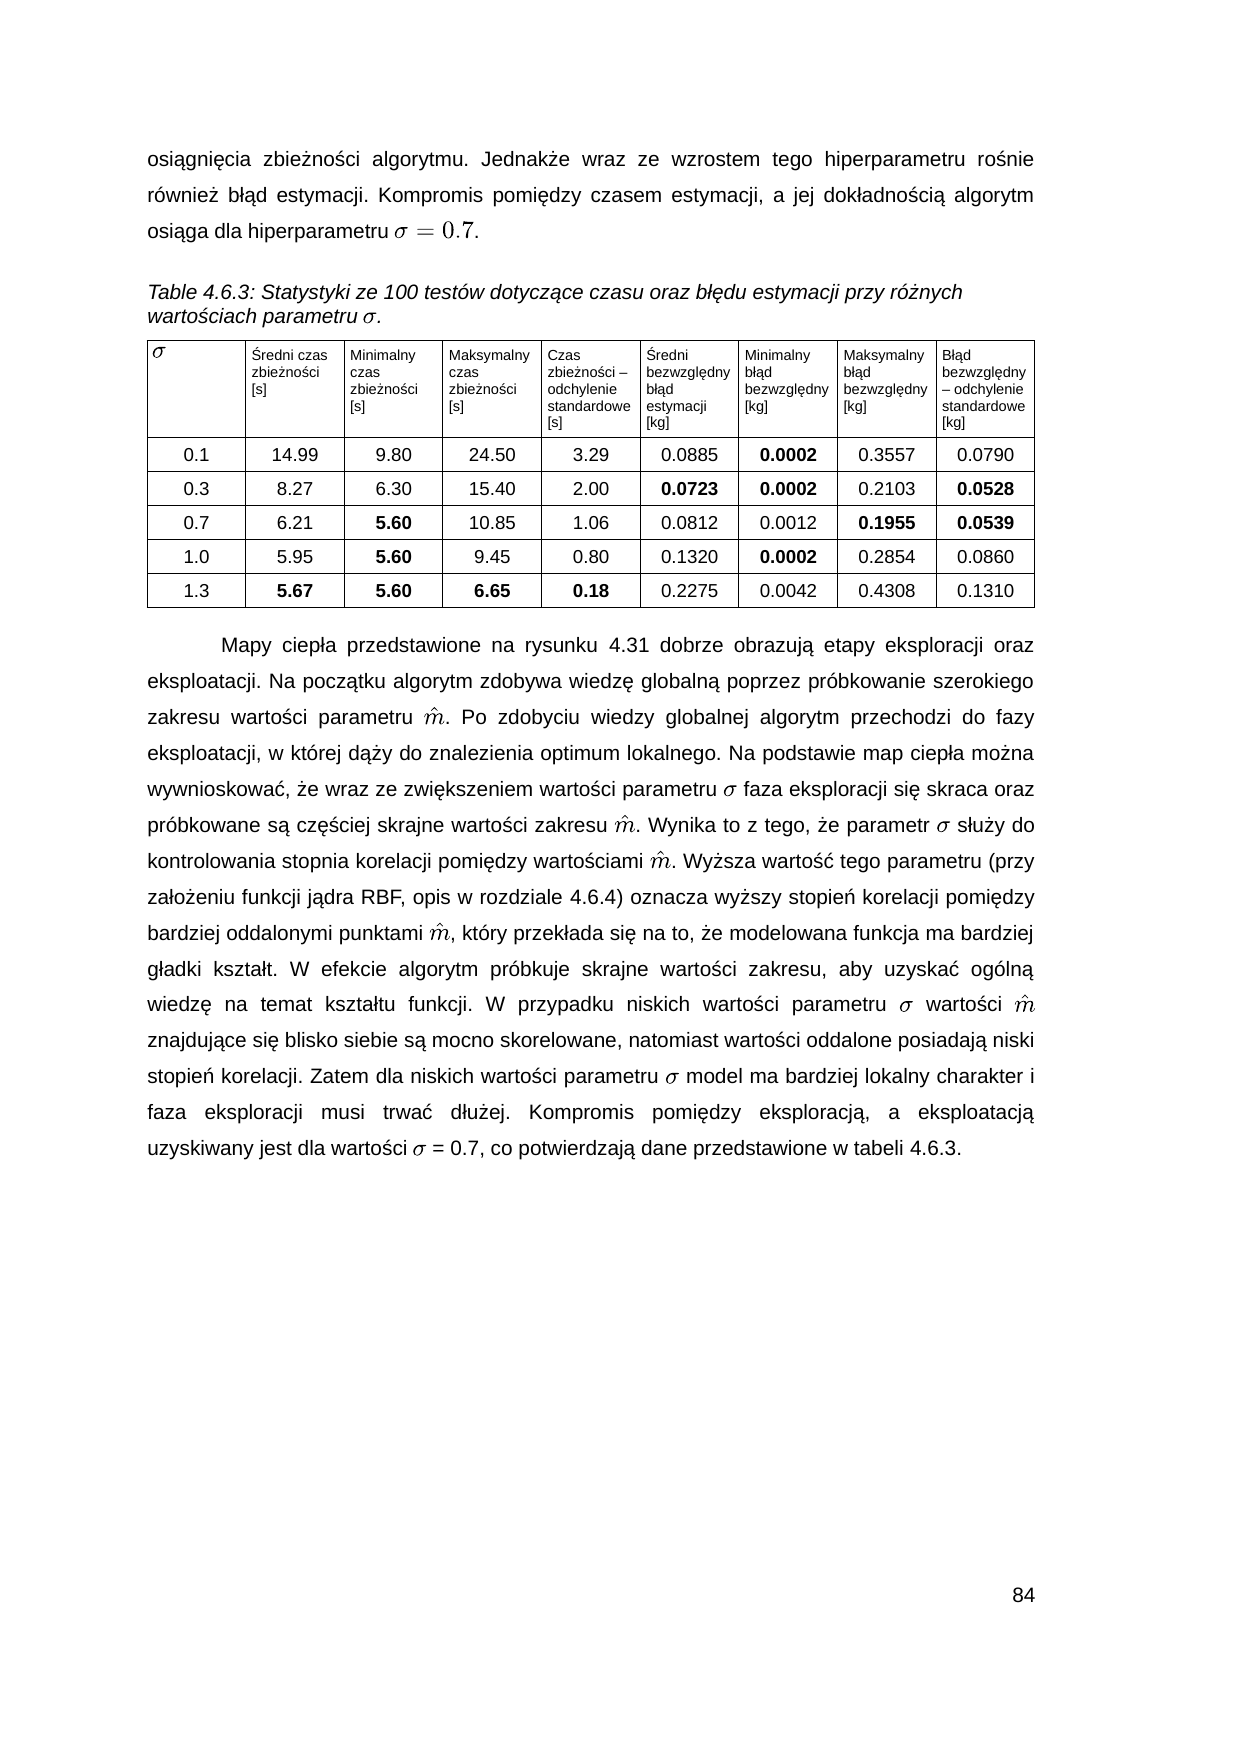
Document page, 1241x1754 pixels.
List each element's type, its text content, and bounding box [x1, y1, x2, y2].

table_cell 0,0002 [739, 438, 837, 471]
table_cell 5,60 [345, 506, 442, 539]
table_cell 0,4308 [838, 574, 936, 607]
table_cell 14,99 [246, 438, 344, 471]
table_cell 0,2854 [838, 540, 936, 573]
table_cell 2,00 [542, 472, 640, 505]
table_header Średni bezwzględny błąd estymacji [kg] [641, 341, 738, 437]
table_cell 1,06 [542, 506, 640, 539]
table_cell 0,0002 [739, 540, 837, 573]
table_cell 10,85 [443, 506, 541, 539]
table_cell 3,29 [542, 438, 640, 471]
text Mapy ciepła przedstawione na rysunku 4.31 dobrze obrazują etapy eksploracji oraz eksploatacji. Na początku algorytm zdobywa wiedzę globalną poprzez próbkowanie szerokiego zakresu wartości parametru . Po zdobyciu wiedzy globalnej algorytm przechodzi do fazy eksploatacji, w której dąży do znalezienia optimum lokalnego. Na podstawie map ciepła można wywnioskować, że wraz ze zwiększeniem wartości parametru faza eksploracji się skraca oraz próbkowane są częściej skrajne wartości zakresu . Wynika to z tego, że parametr służy do kontrolowania stopnia korelacji pomiędzy wartościami . Wyższa wartość tego parametru (przy założeniu funkcji jądra RBF, opis w rozdziale 4.6.4) oznacza wyższy stopień korelacji pomiędzy bardziej oddalonymi punktami , który przekłada się na to, że modelowana funkcja ma bardziej gładki kształt. W efekcie algorytm próbkuje skrajne wartości zakresu, aby uzyskać ogólną wiedzę na temat kształtu funkcji. W przypadku niskich wartości parametru wartości znajdujące się blisko siebie są mocno skorelowane, natomiast wartości oddalone posiadają niski stopień korelacji. Zatem dla niskich wartości parametru model ma bardziej lokalny charakter i faza eksploracji musi trwać dłużej. Kompromis pomiędzy eksploracją, a eksploatacją uzyskiwany jest dla wartości = 0.7, co potwierdzają dane przedstawione w tabeli 4.6.3. [147, 633, 1035, 1160]
table_cell 0.1 [148, 438, 245, 471]
table_cell 0,80 [542, 540, 640, 573]
table_header Minimalny błąd bezwzględny [kg] [739, 341, 837, 437]
table_cell 0,0002 [739, 472, 837, 505]
table_cell 0,0790 [937, 438, 1034, 471]
table_cell 0,18 [542, 574, 640, 607]
table_header Maksymalny czas zbieżności [s] [443, 341, 541, 437]
table_cell 0,2103 [838, 472, 936, 505]
table_cell 0,0812 [641, 506, 738, 539]
table_cell 9,80 [345, 438, 442, 471]
table_header Błąd bezwzględny – odchylenie standardowe [kg] [937, 341, 1034, 437]
table_cell 0,0723 [641, 472, 738, 505]
table_cell 1.3 [148, 574, 245, 607]
table_cell 0,0885 [641, 438, 738, 471]
table_cell 0,0860 [937, 540, 1034, 573]
table_header Czas zbieżności – odchylenie standardowe [s] [542, 341, 640, 437]
table_cell 0.7 [148, 506, 245, 539]
table_cell 5,95 [246, 540, 344, 573]
table_cell 9,45 [443, 540, 541, 573]
table_cell 6,21 [246, 506, 344, 539]
table_cell 0,0042 [739, 574, 837, 607]
table_cell 6,65 [443, 574, 541, 607]
table_cell 5,67 [246, 574, 344, 607]
table_cell 0,0012 [739, 506, 837, 539]
table_cell 0,1955 [838, 506, 936, 539]
table_cell 0,2275 [641, 574, 738, 607]
text Table 4.6.3: Statystyki ze 100 testów dotyczące czasu oraz błędu estymacji przy różnych wartościach parametru . [147, 280, 1035, 328]
table_cell 5,60 [345, 574, 442, 607]
table_cell 6,30 [345, 472, 442, 505]
table_cell 0,1310 [937, 574, 1034, 607]
table_cell 0,3557 [838, 438, 936, 471]
table_cell 0,1320 [641, 540, 738, 573]
table_cell 0.3 [148, 472, 245, 505]
table_cell 8,27 [246, 472, 344, 505]
table_cell 0,0539 [937, 506, 1034, 539]
table_cell 5,60 [345, 540, 442, 573]
table_header [148, 341, 245, 437]
table_cell 15,40 [443, 472, 541, 505]
table_header Maksymalny błąd bezwzględny [kg] [838, 341, 936, 437]
table_cell 24,50 [443, 438, 541, 471]
text osiągnięcia zbieżności algorytmu. Jednakże wraz ze wzrostem tego hiperparametru rośnie również błąd estymacji. Kompromis pomiędzy czasem estymacji, a jej dokładnością algorytm osiąga dla hiperparametru . [147, 147, 1035, 243]
table_cell 1.0 [148, 540, 245, 573]
table_cell 0,0528 [937, 472, 1034, 505]
table_header Minimalny czas zbieżności [s] [345, 341, 442, 437]
table_header Średni czas zbieżności [s] [246, 341, 344, 437]
